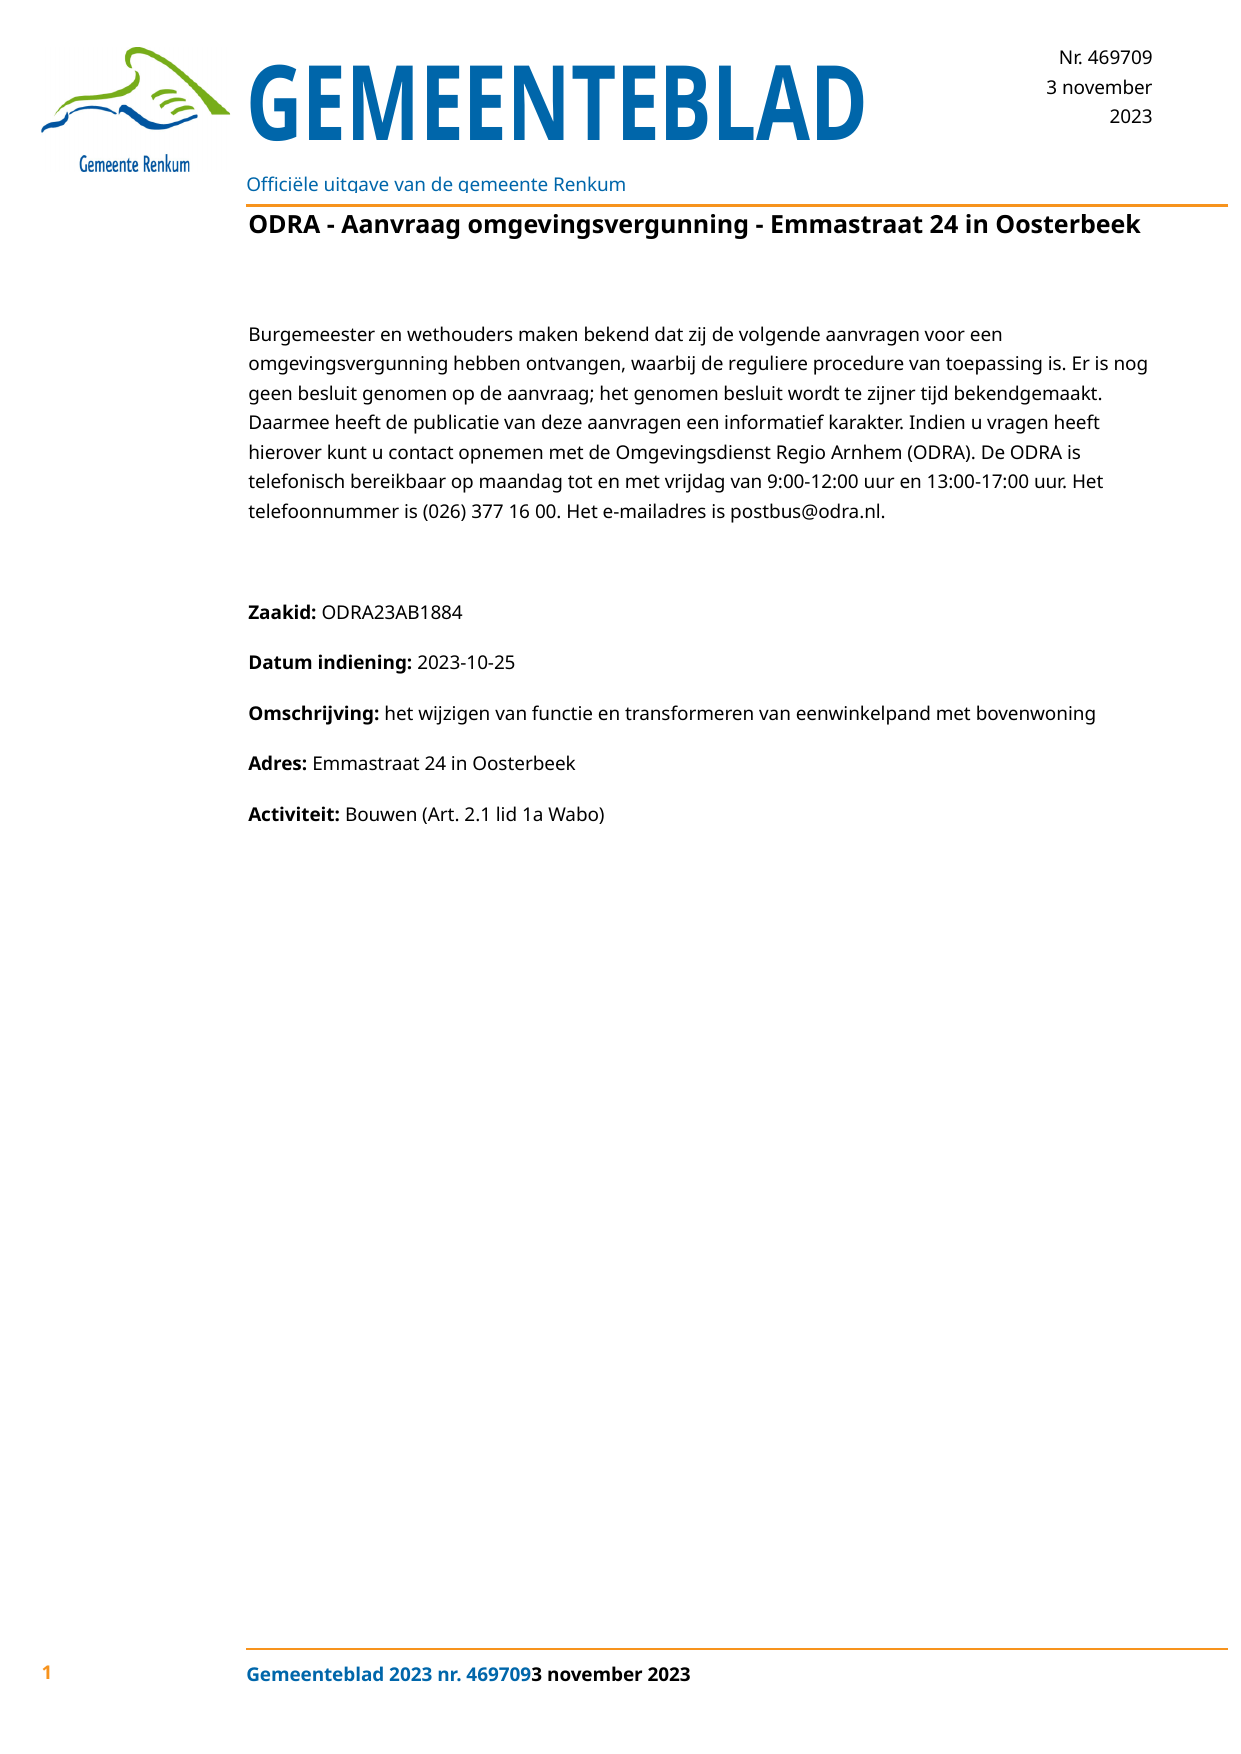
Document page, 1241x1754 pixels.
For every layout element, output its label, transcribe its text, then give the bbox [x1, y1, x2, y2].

text Activiteit: Bouwen (Art. 2.1 lid 1a Wabo) [248, 801, 1152, 826]
picture [41, 47, 231, 172]
text Burgemeester en wethouders maken bekend dat zij de volgende aanvragen voor een omgevingsvergunning hebben ontvangen, waarbij de reguliere procedure van toepassing is. Er is nog geen besluit genomen op de aanvraag; het genomen besluit wordt te zijner tijd bekendgemaakt. Daarmee heeft de publicatie van deze aanvragen een informatief karakter. Indien u vragen heeft hierover kunt u contact opnemen met de Omgevingsdienst Regio Arnhem (ODRA). De ODRA is telefonisch bereikbaar op maandag tot en met vrijdag van 9:00-12:00 uur en 13:00-17:00 uur. Het telefoonnummer is (026) 377 16 00. Het e-mailadres is postbus@odra.nl. [248, 321, 1152, 524]
text Datum indiening: 2023-10-25 [248, 649, 1152, 675]
text ODRA - Aanvraag omgevingsvergunning - Emmastraat 24 in Oosterbeek [248, 207, 1152, 241]
text Omschrijving: het wijzigen van functie en transformeren van eenwinkelpand met bovenwoning [248, 700, 1152, 726]
text Zaakid: ODRA23AB1884 [248, 599, 1152, 625]
text Adres: Emmastraat 24 in Oosterbeek [248, 750, 1152, 776]
